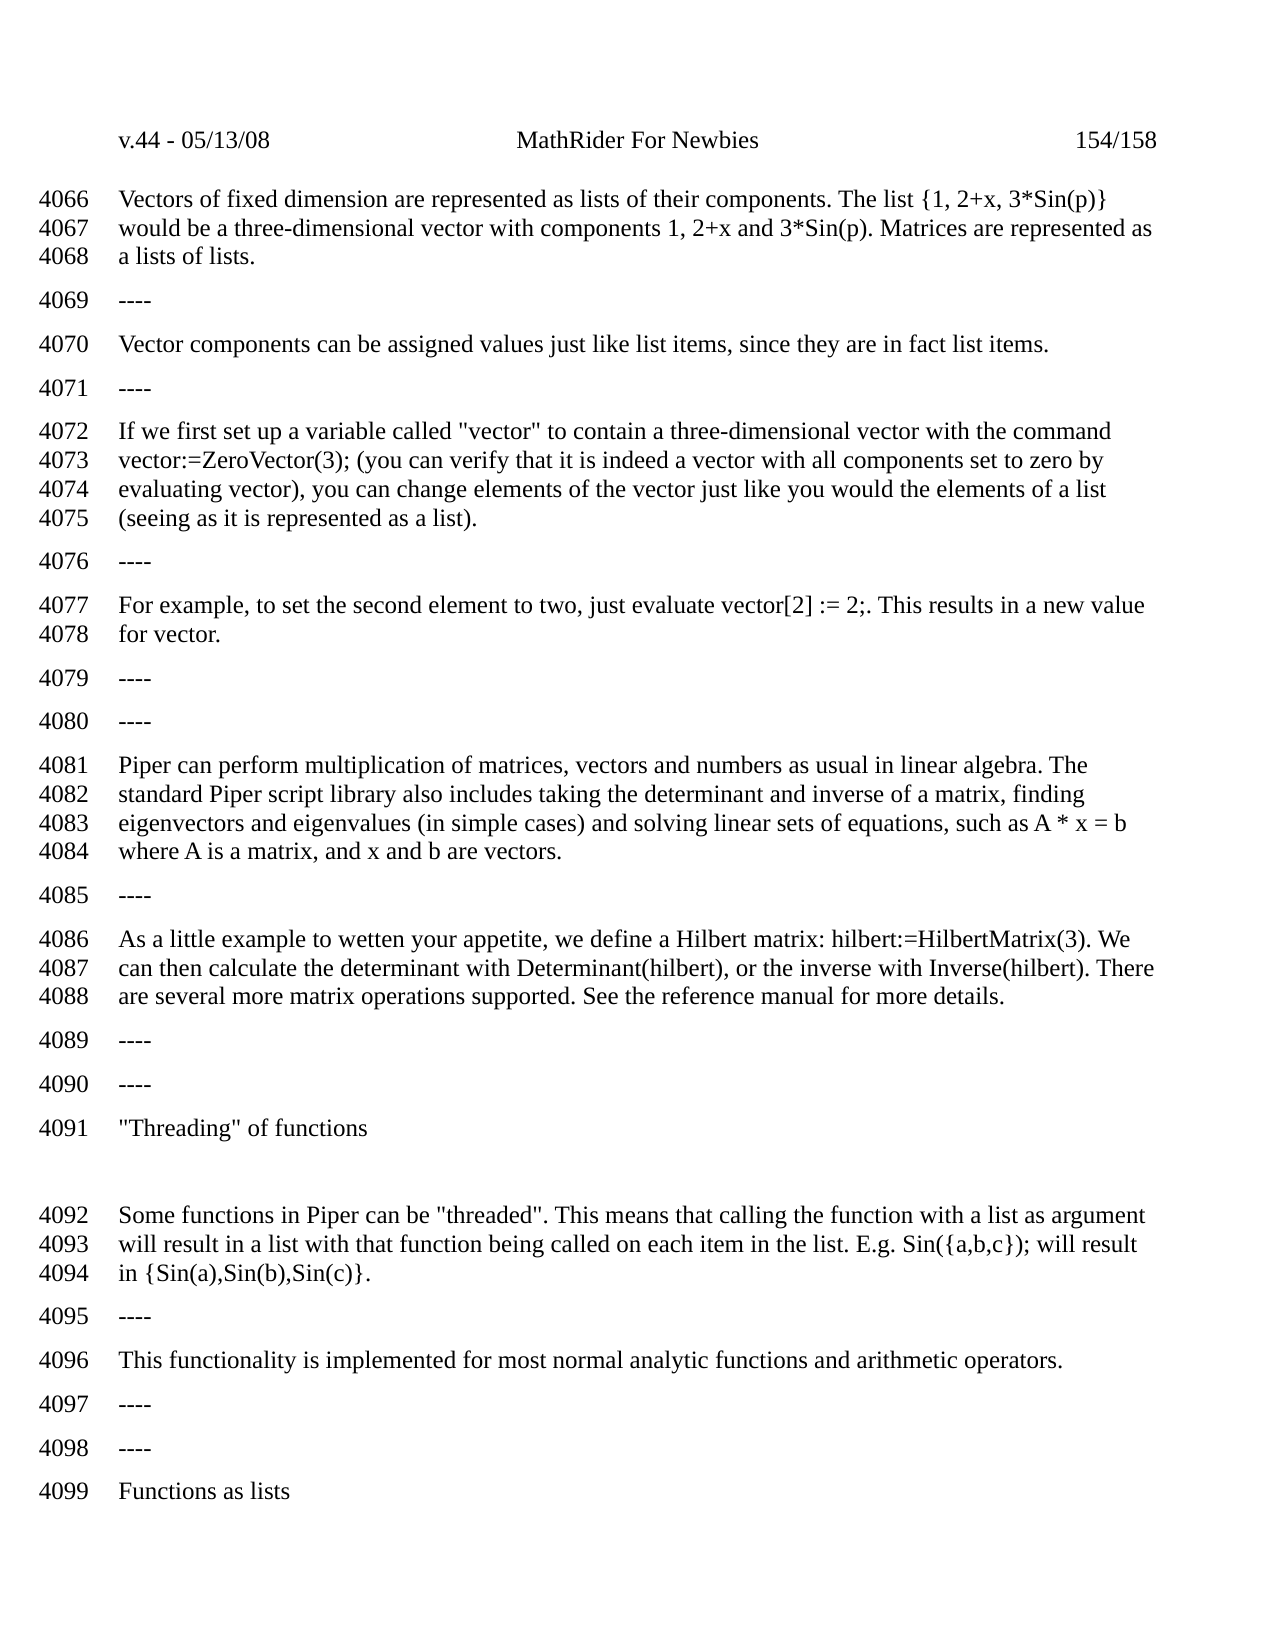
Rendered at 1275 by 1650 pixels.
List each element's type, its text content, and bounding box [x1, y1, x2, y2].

text Some functions in Piper can be "threaded". This means that calling the function with a list as argument will result in a list with that function being called on each item in the list. E.g. Sin({a,b,c}); will result in {Sin(a),Sin(b),Sin(c)}. [118, 1200, 1157, 1286]
text ---- [118, 663, 1157, 691]
text "Threading" of functions [118, 1113, 1157, 1141]
text This functionality is implemented for most normal analytic functions and arithmetic operators. [118, 1345, 1157, 1374]
text ---- [118, 880, 1157, 909]
text ---- [118, 546, 1157, 575]
text As a little example to wetten your appetite, we define a Hilbert matrix: hilbert:=HilbertMatrix(3). We can then calculate the determinant with Determinant(hilbert), or the inverse with Inverse(hilbert). There are several more matrix operations supported. See the reference manual for more details. [118, 924, 1157, 1010]
text ---- [118, 1069, 1157, 1098]
text ---- [118, 706, 1157, 735]
text ---- [118, 1301, 1157, 1330]
text ---- [118, 1025, 1157, 1054]
text ---- [118, 285, 1157, 314]
text ---- [118, 1433, 1157, 1461]
text For example, to set the second element to two, just evaluate vector[2] := 2;. This results in a new value for vector. [118, 590, 1157, 648]
text Vector components can be assigned values just like list items, since they are in fact list items. [118, 329, 1157, 358]
text Functions as lists [118, 1476, 1157, 1505]
text If we first set up a variable called "vector" to contain a three-dimensional vector with the command vector:=ZeroVector(3); (you can verify that it is indeed a vector with all components set to zero by evaluating vector), you can change elements of the vector just like you would the elements of a list (seeing as it is represented as a list). [118, 416, 1157, 531]
text ---- [118, 1389, 1157, 1418]
text ---- [118, 373, 1157, 401]
text Vectors of fixed dimension are represented as lists of their components. The list {1, 2+x, 3*Sin(p)} would be a three-dimensional vector with components 1, 2+x and 3*Sin(p). Matrices are represented as a lists of lists. [118, 184, 1157, 270]
text Piper can perform multiplication of matrices, vectors and numbers as usual in linear algebra. The standard Piper script library also includes taking the determinant and inverse of a matrix, finding eigenvectors and eigenvalues (in simple cases) and solving linear sets of equations, such as A * x = b where A is a matrix, and x and b are vectors. [118, 750, 1157, 865]
